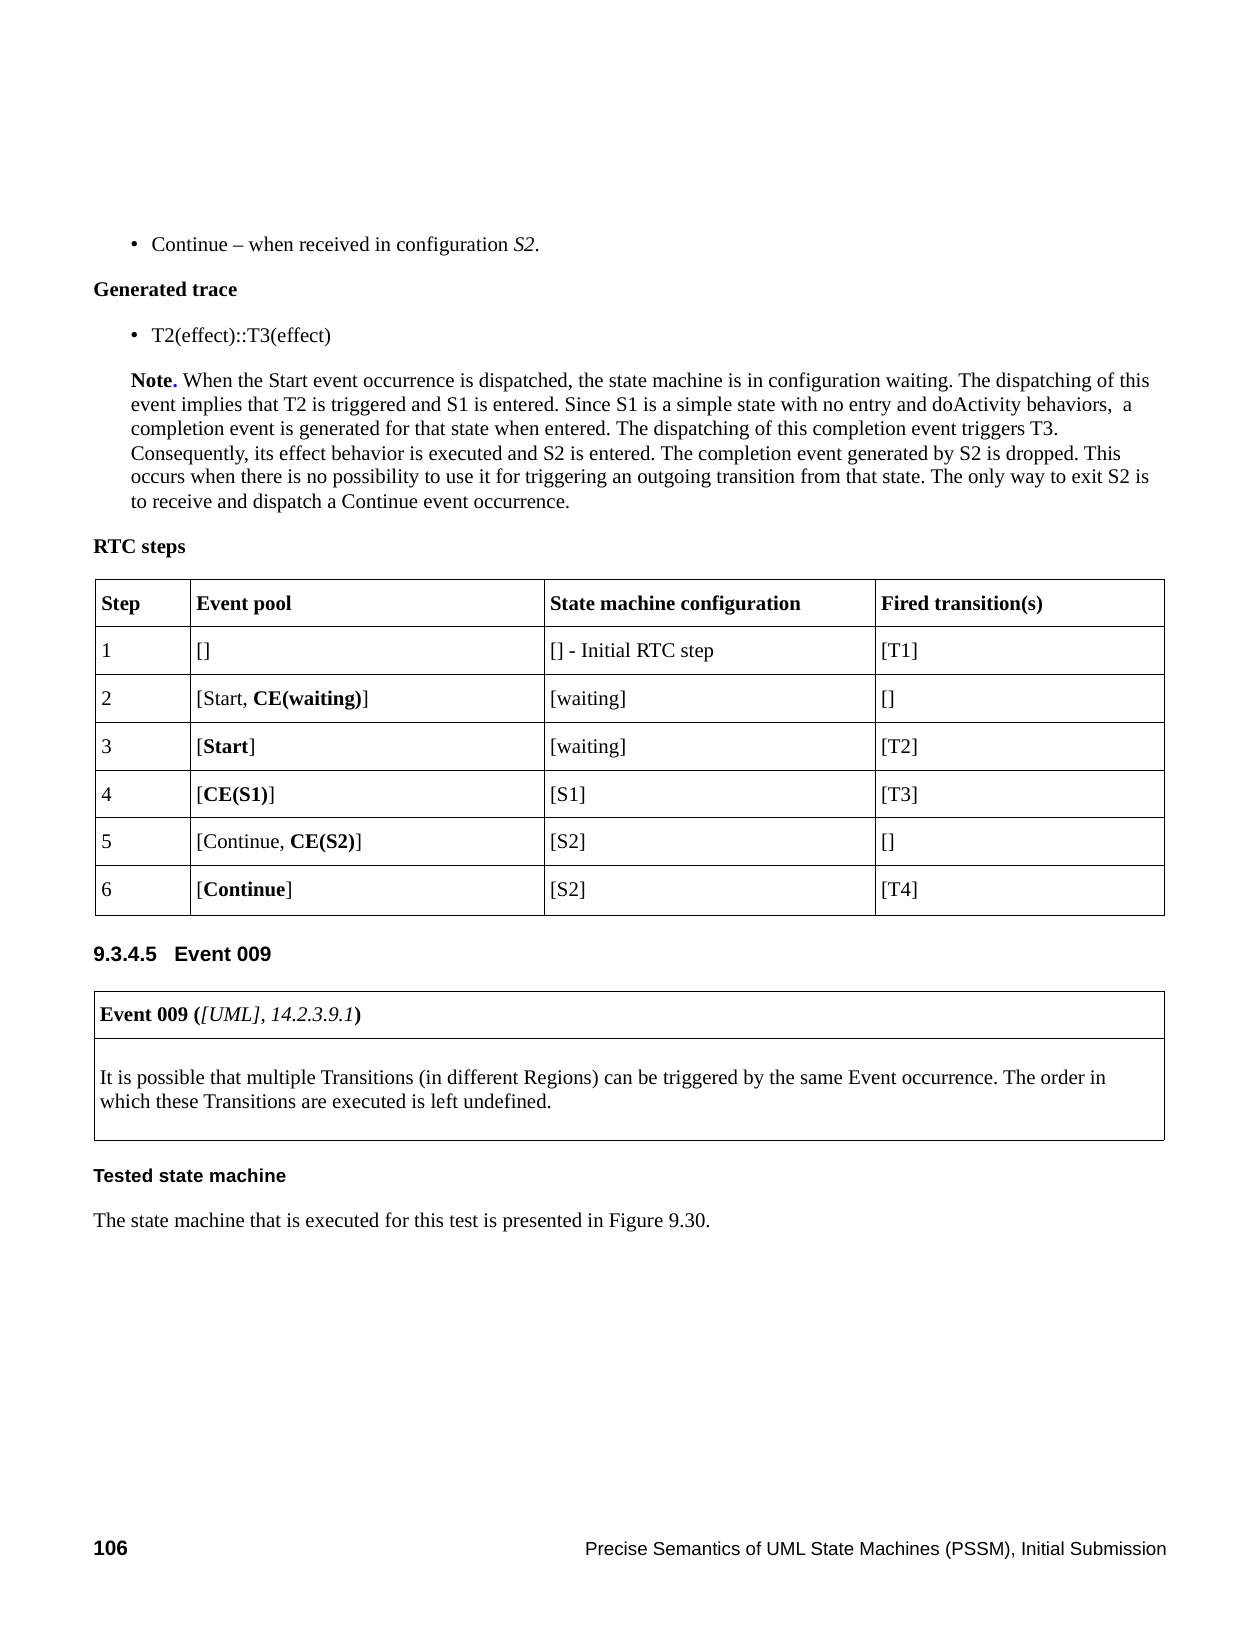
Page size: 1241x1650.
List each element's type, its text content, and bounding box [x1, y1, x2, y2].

table_header Event pool [191, 580, 544, 626]
table_header Step [96, 580, 190, 626]
text The state machine that is executed for this test is presented in Figure 9.30. [93, 1208, 1164, 1232]
text Generated trace [93, 277, 1164, 301]
table_cell [Start, CE(waiting)] [191, 675, 544, 722]
table_cell 6 [96, 866, 190, 915]
table_cell [T3] [876, 771, 1164, 817]
table_cell [waiting] [545, 675, 875, 722]
table_cell [T1] [876, 627, 1164, 674]
table_header State machine configuration [545, 580, 875, 626]
table_cell 3 [96, 723, 190, 769]
text RTC steps [93, 534, 1164, 558]
table_cell [] [191, 627, 544, 674]
table_cell [S1] [545, 771, 875, 817]
table_cell [T4] [876, 866, 1164, 915]
table_cell 1 [96, 627, 190, 674]
table_cell [waiting] [545, 723, 875, 769]
table_cell [Start] [191, 723, 544, 769]
table_cell [] [876, 818, 1164, 865]
table_cell 2 [96, 675, 190, 722]
table_cell [] [876, 675, 1164, 722]
table_cell [Continue] [191, 866, 544, 915]
subtitle Event 009 [93, 941, 1164, 966]
table_cell [T2] [876, 723, 1164, 769]
table_header Event 009 ([UML], 14.2.3.9.1) [95, 992, 1164, 1038]
table_cell 5 [96, 818, 190, 865]
table_header Fired transition(s) [876, 580, 1164, 626]
table_cell [S2] [545, 866, 875, 915]
text Note. When the Start event occurrence is dispatched, the state machine is in configuration waiting. The dispatching of this event implies that T2 is triggered and S1 is entered. Since S1 is a simple state with no entry and doActivity behaviors, a completion event is generated for that state when entered. The dispatching of this completion event triggers T3. Consequently, its effect behavior is executed and S2 is entered. The completion event generated by S2 is dropped. This occurs when there is no possibility to use it for triggering an outgoing transition from that state. The only way to exit S2 is to receive and dispatch a Continue event occurrence. [131, 368, 1164, 513]
table_cell [CE(S1)] [191, 771, 544, 817]
table_cell 4 [96, 771, 190, 817]
subtitle Tested state machine [93, 1165, 1164, 1187]
list T2(effect)::T3(effect) [131, 322, 1164, 347]
table_cell It is possible that multiple Transitions (in different Regions) can be triggered by the same Event occurrence. The order in which these Transitions are executed is left undefined. [95, 1039, 1164, 1140]
table_cell [] - Initial RTC step [545, 627, 875, 674]
list Continue – when received in configuration S2. [131, 231, 1164, 256]
table_cell [Continue, CE(S2)] [191, 818, 544, 865]
table_cell [S2] [545, 818, 875, 865]
